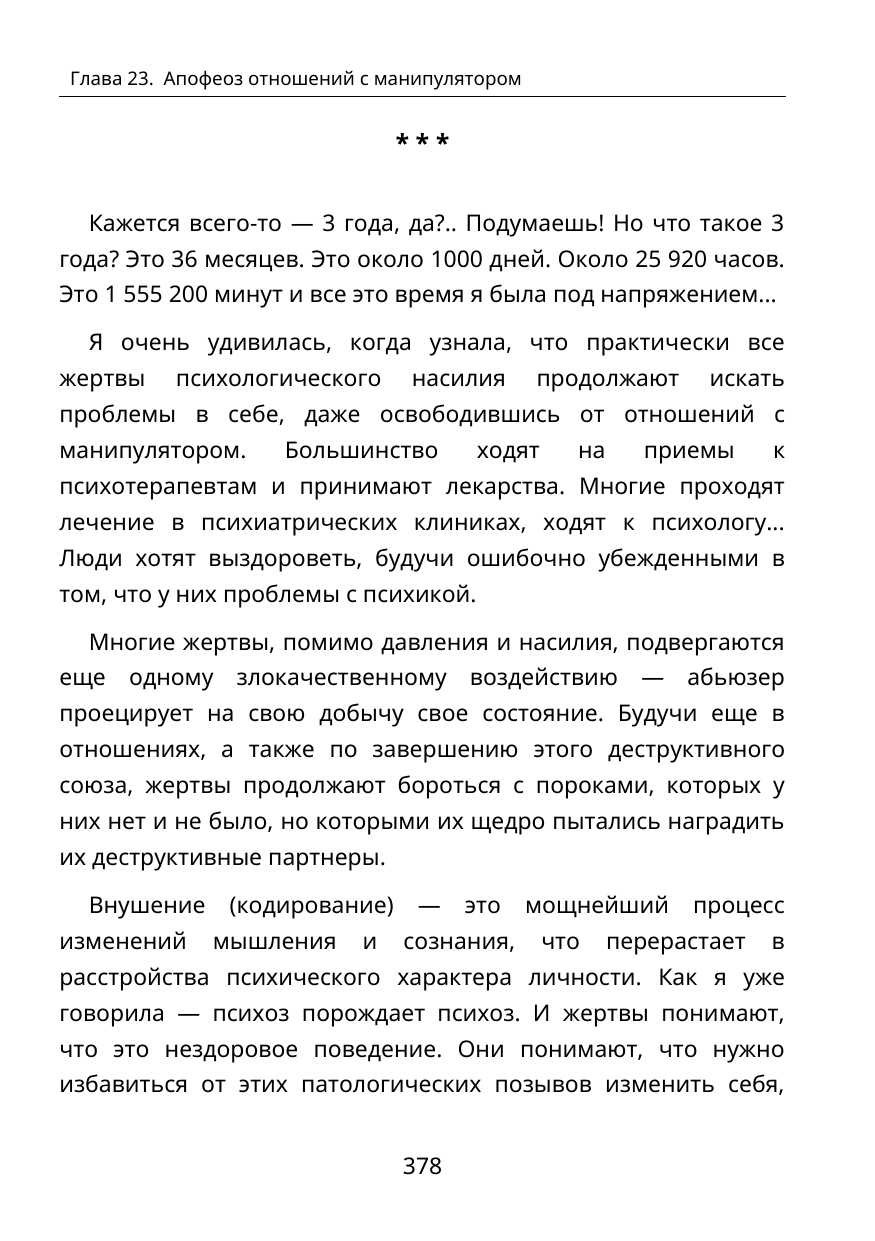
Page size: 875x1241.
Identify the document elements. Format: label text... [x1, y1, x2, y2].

subtitle * * * [59, 126, 786, 160]
text Внушение (кодирование) — это мощнейший процесс изменений мышления и сознания, что перерастает в расстройства психического характера личности. Как я уже говорила — психоз порождает психоз. И жертвы понимают, что это нездоровое поведение. Они понимают, что нужно избавиться от этих патологических позывов изменить себя, [59, 889, 786, 1100]
text Я очень удивилась, когда узнала, что практически все жертвы психологического насилия продолжают искать проблемы в себе, даже освободившись от отношений с манипулятором. Большинство ходят на приемы к психотерапевтам и принимают лекарства. Многие проходят лечение в психиатрических клиниках, ходят к психологу... Люди хотят выздороветь, будучи ошибочно убежденными в том, что у них проблемы с психикой. [59, 326, 786, 609]
text Многие жертвы, помимо давления и насилия, подвергаются еще одному злокачественному воздействию — абьюзер проецирует на свою добычу свое состояние. Будучи еще в отношениях, а также по завершению этого деструктивного союза, жертвы продолжают бороться с пороками, которых у них нет и не было, но которыми их щедро пытались наградить их деструктивные партнеры. [59, 625, 786, 872]
text Кажется всего-то — 3 года, да?.. Подумаешь! Но что такое 3 года? Это 36 месяцев. Это около 1000 дней. Около 25 920 часов. Это 1 555 200 минут и все это время я была под напряжением... [59, 207, 786, 310]
